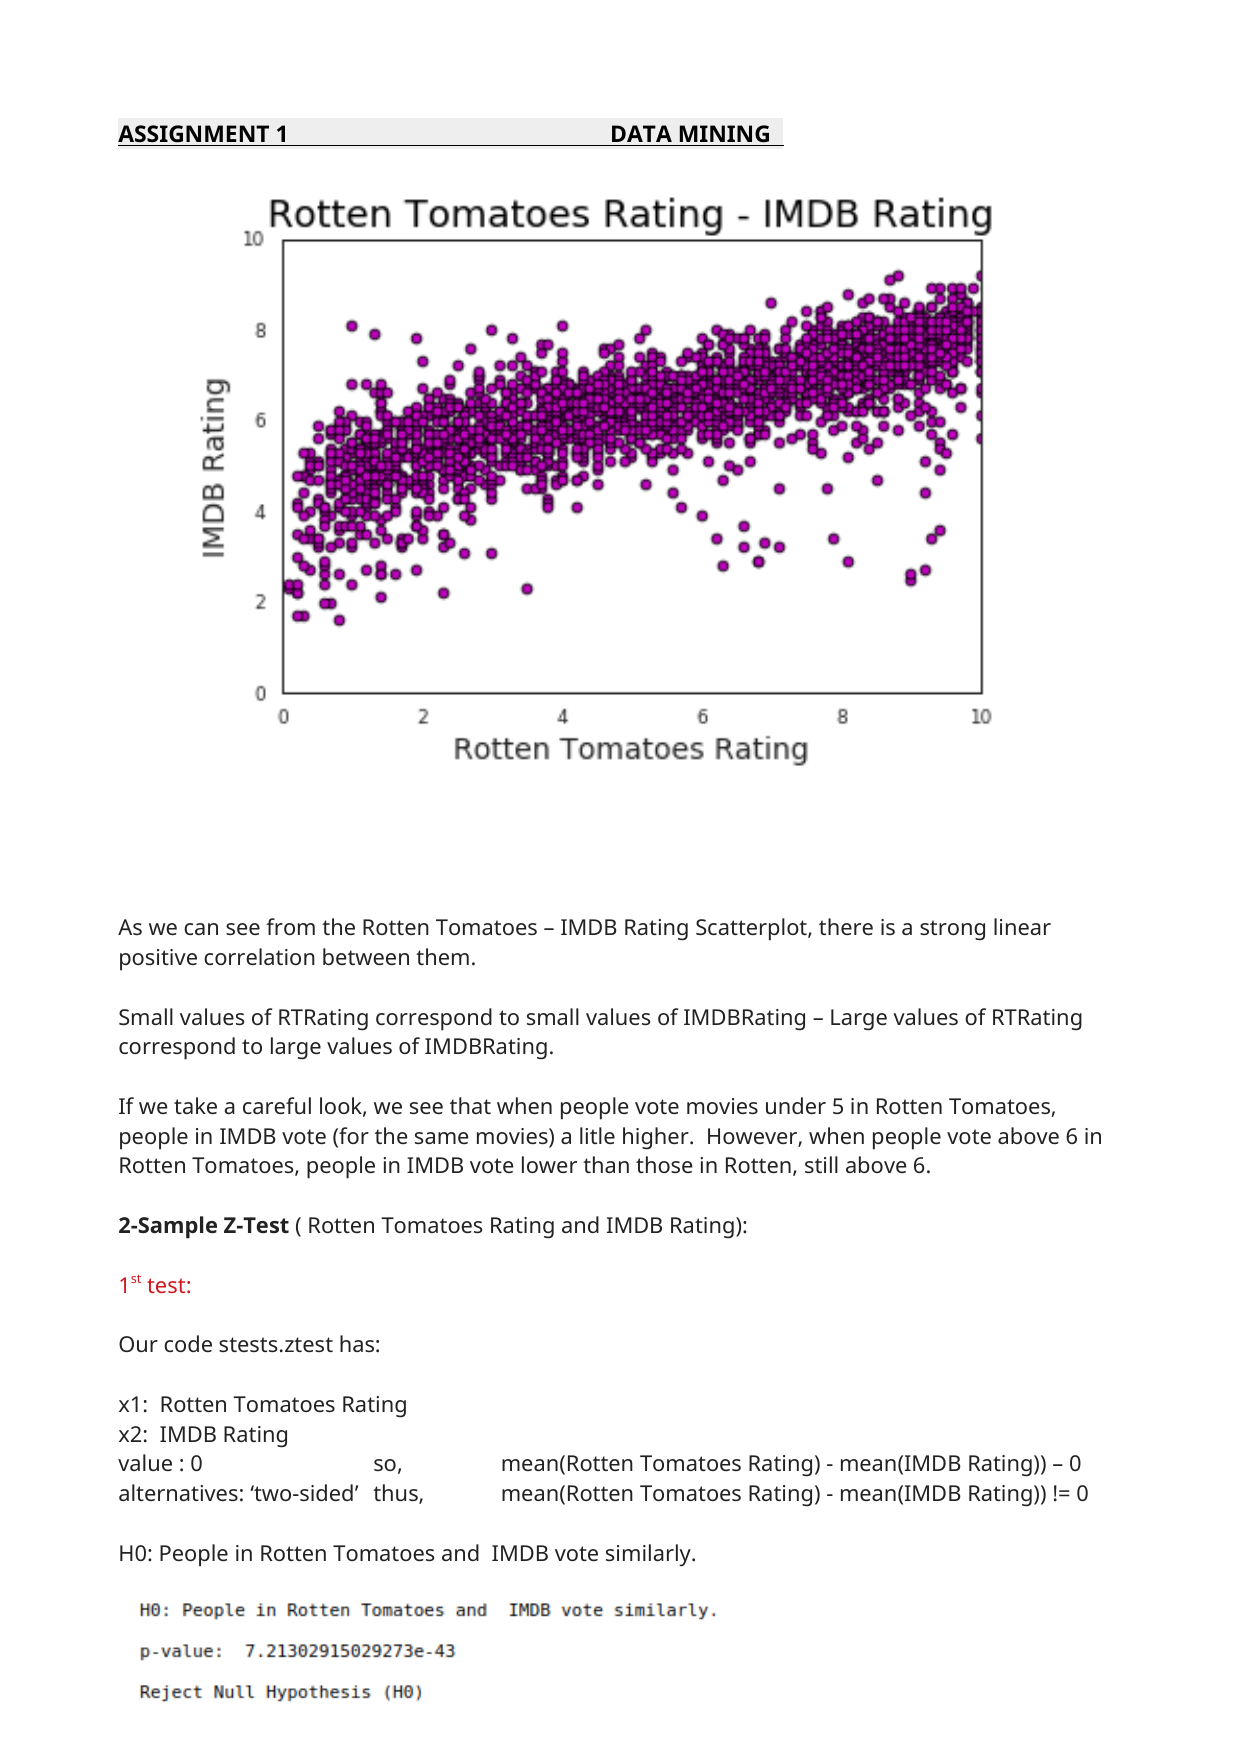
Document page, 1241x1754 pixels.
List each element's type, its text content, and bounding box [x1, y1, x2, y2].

picture [124, 1599, 751, 1714]
text x2: IMDB Rating [118, 1419, 1122, 1448]
picture [170, 167, 1071, 768]
text 2-Sample Z-Test ( Rotten Tomatoes Rating and IMDB Rating): [118, 1210, 1122, 1240]
text Small values of RTRating correspond to small values of IMDBRating – Large values of RTRating correspond to large values of IMDBRating. [118, 1002, 1122, 1061]
text value : 0 so, mean(Rotten Tomatoes Rating) - mean(IMDB Rating)) – 0 [118, 1448, 1122, 1478]
text 1st test: [118, 1270, 1122, 1299]
text H0: People in Rotten Tomatoes and IMDB vote similarly. [118, 1538, 1122, 1568]
text If we take a careful look, we see that when people vote movies under 5 in Rotten Tomatoes, people in IMDB vote (for the same movies) a litle higher. However, when people vote above 6 in Rotten Tomatoes, people in IMDB vote lower than those in Rotten, still above 6. [118, 1091, 1122, 1180]
text As we can see from the Rotten Tomatoes – IMDB Rating Scatterplot, there is a strong linear positive correlation between them. [118, 912, 1122, 972]
text x1: Rotten Tomatoes Rating [118, 1389, 1122, 1419]
text alternatives: ‘two-sided’ thus, mean(Rotten Tomatoes Rating) - mean(IMDB Rating)) != 0 [118, 1478, 1122, 1508]
text Our code stests.ztest has: [118, 1329, 1122, 1359]
